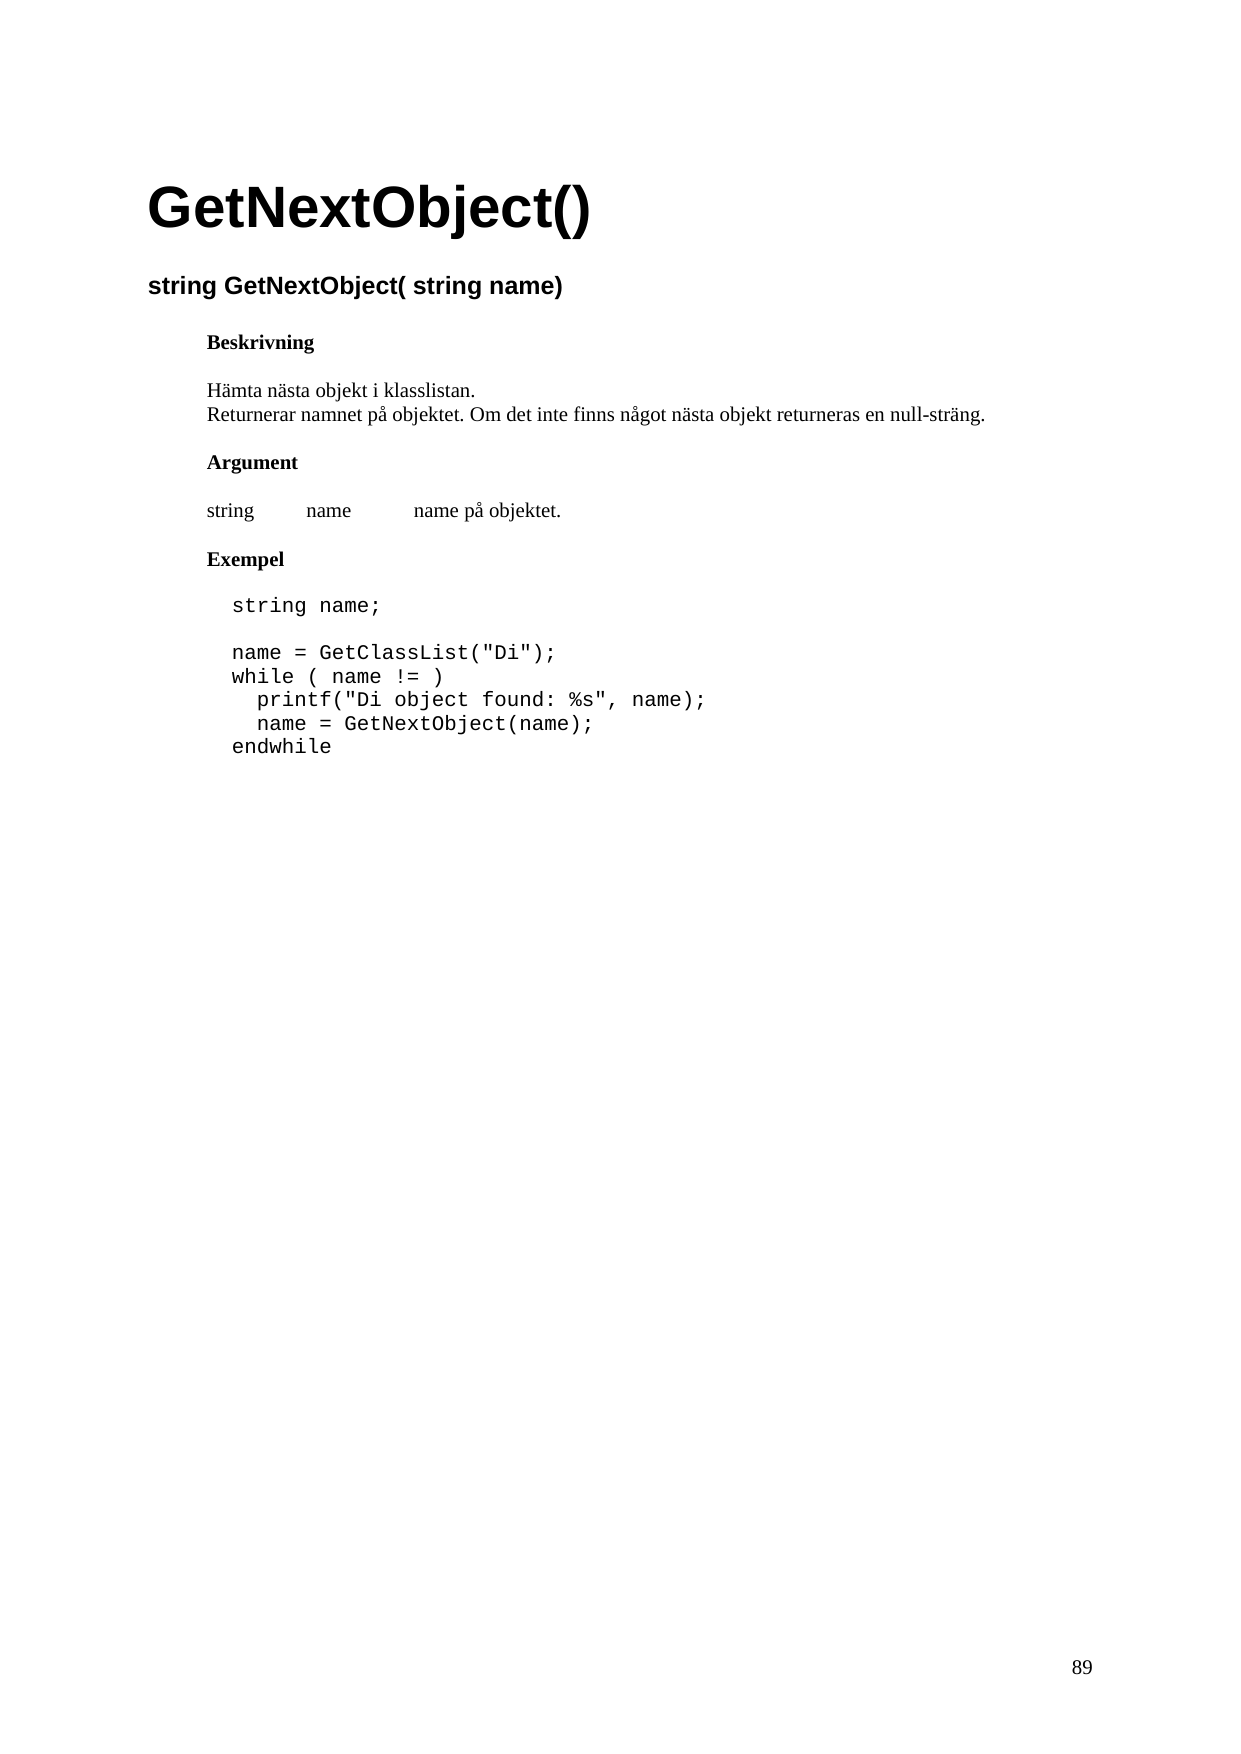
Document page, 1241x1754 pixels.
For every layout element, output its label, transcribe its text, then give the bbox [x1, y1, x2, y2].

text name = GetNextObject(name); [207, 713, 1093, 737]
text Hämta nästa objekt i klasslistan. [207, 378, 1093, 402]
text Returnerar namnet på objektet. Om det inte finns något nästa objekt returneras en null-sträng. [207, 402, 1093, 426]
text string name; [207, 595, 1093, 618]
text name = GetClassList("Di"); [207, 642, 1093, 666]
text printf("Di object found: %s", name); [207, 689, 1093, 713]
subtitle string GetNextObject( string name) [148, 271, 1093, 300]
subtitle GetNextObject() [148, 173, 1093, 240]
text Beskrivning [207, 330, 1093, 354]
text Exempel [207, 547, 1093, 571]
text endwhile [207, 737, 1093, 760]
text Argument [207, 450, 1093, 474]
text while ( name != ) [207, 666, 1093, 689]
text string name name på objektet. [207, 498, 1093, 522]
